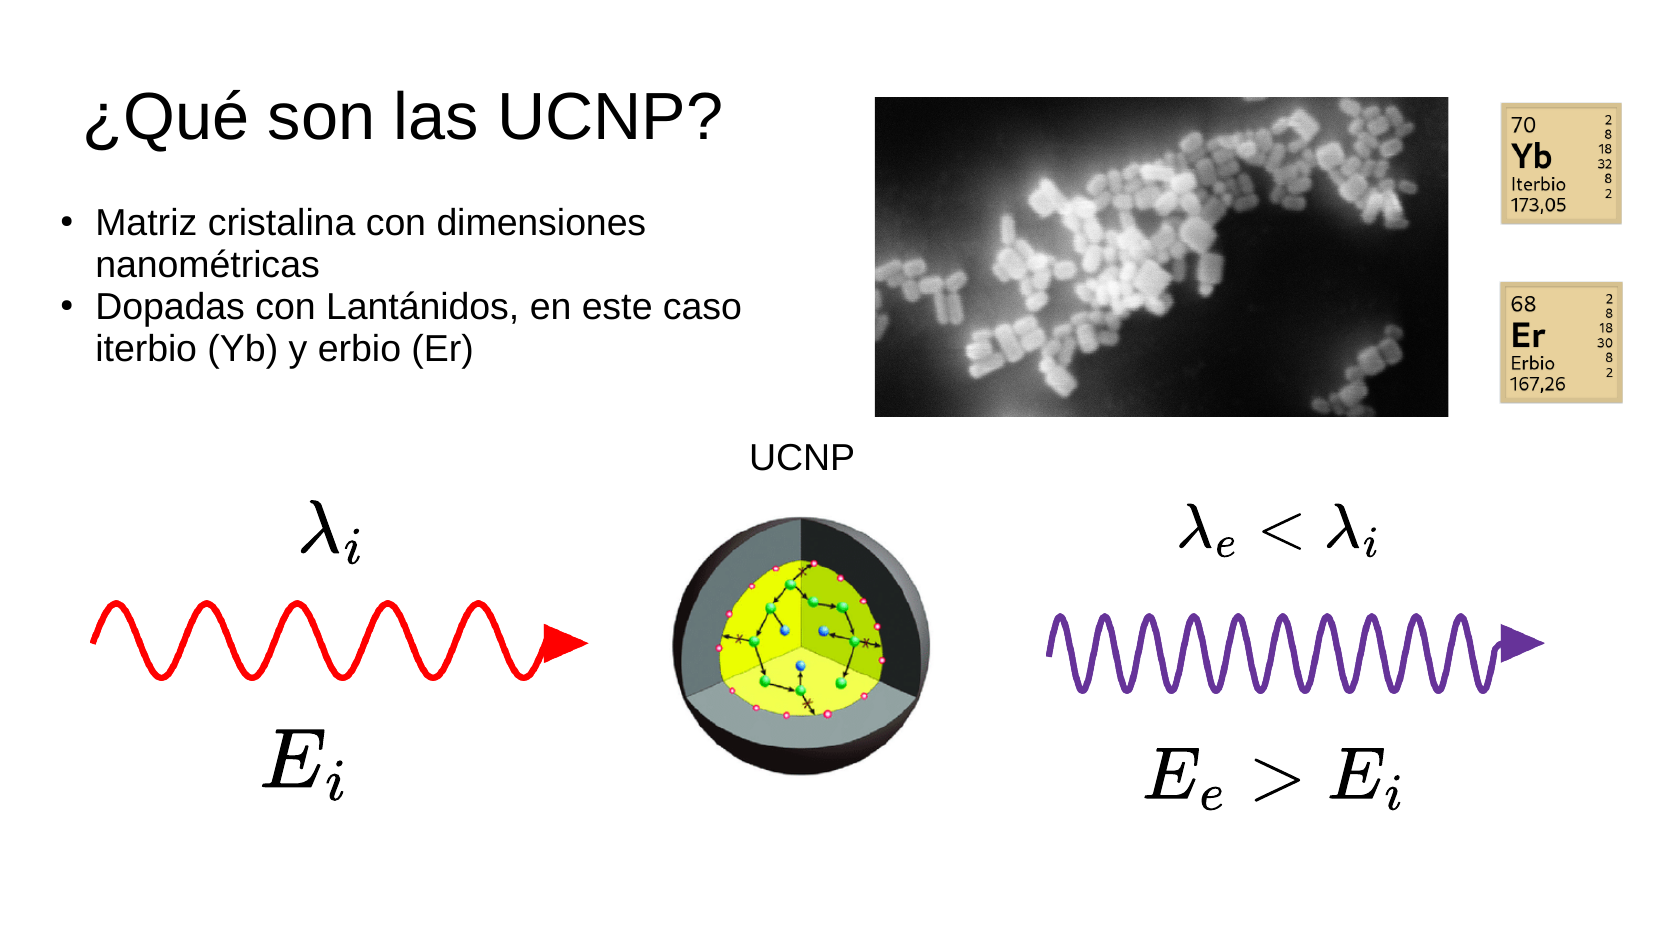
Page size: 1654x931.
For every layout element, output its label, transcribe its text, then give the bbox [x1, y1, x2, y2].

text_box UCNP [734, 428, 872, 486]
picture [1174, 501, 1384, 560]
picture [647, 496, 943, 799]
text_box Matriz cristalina con dimensiones nanométricas Dopadas con Lantánidos, en este caso iterbio (Yb) y erbio (Er) [45, 194, 763, 429]
title ¿Qué son las UCNP? [82, 39, 1572, 195]
picture [1499, 281, 1623, 404]
picture [874, 195, 1449, 417]
picture [1140, 746, 1409, 813]
picture [1500, 102, 1622, 225]
picture [89, 600, 589, 681]
picture [256, 726, 353, 804]
picture [1045, 613, 1545, 694]
picture [295, 498, 368, 567]
